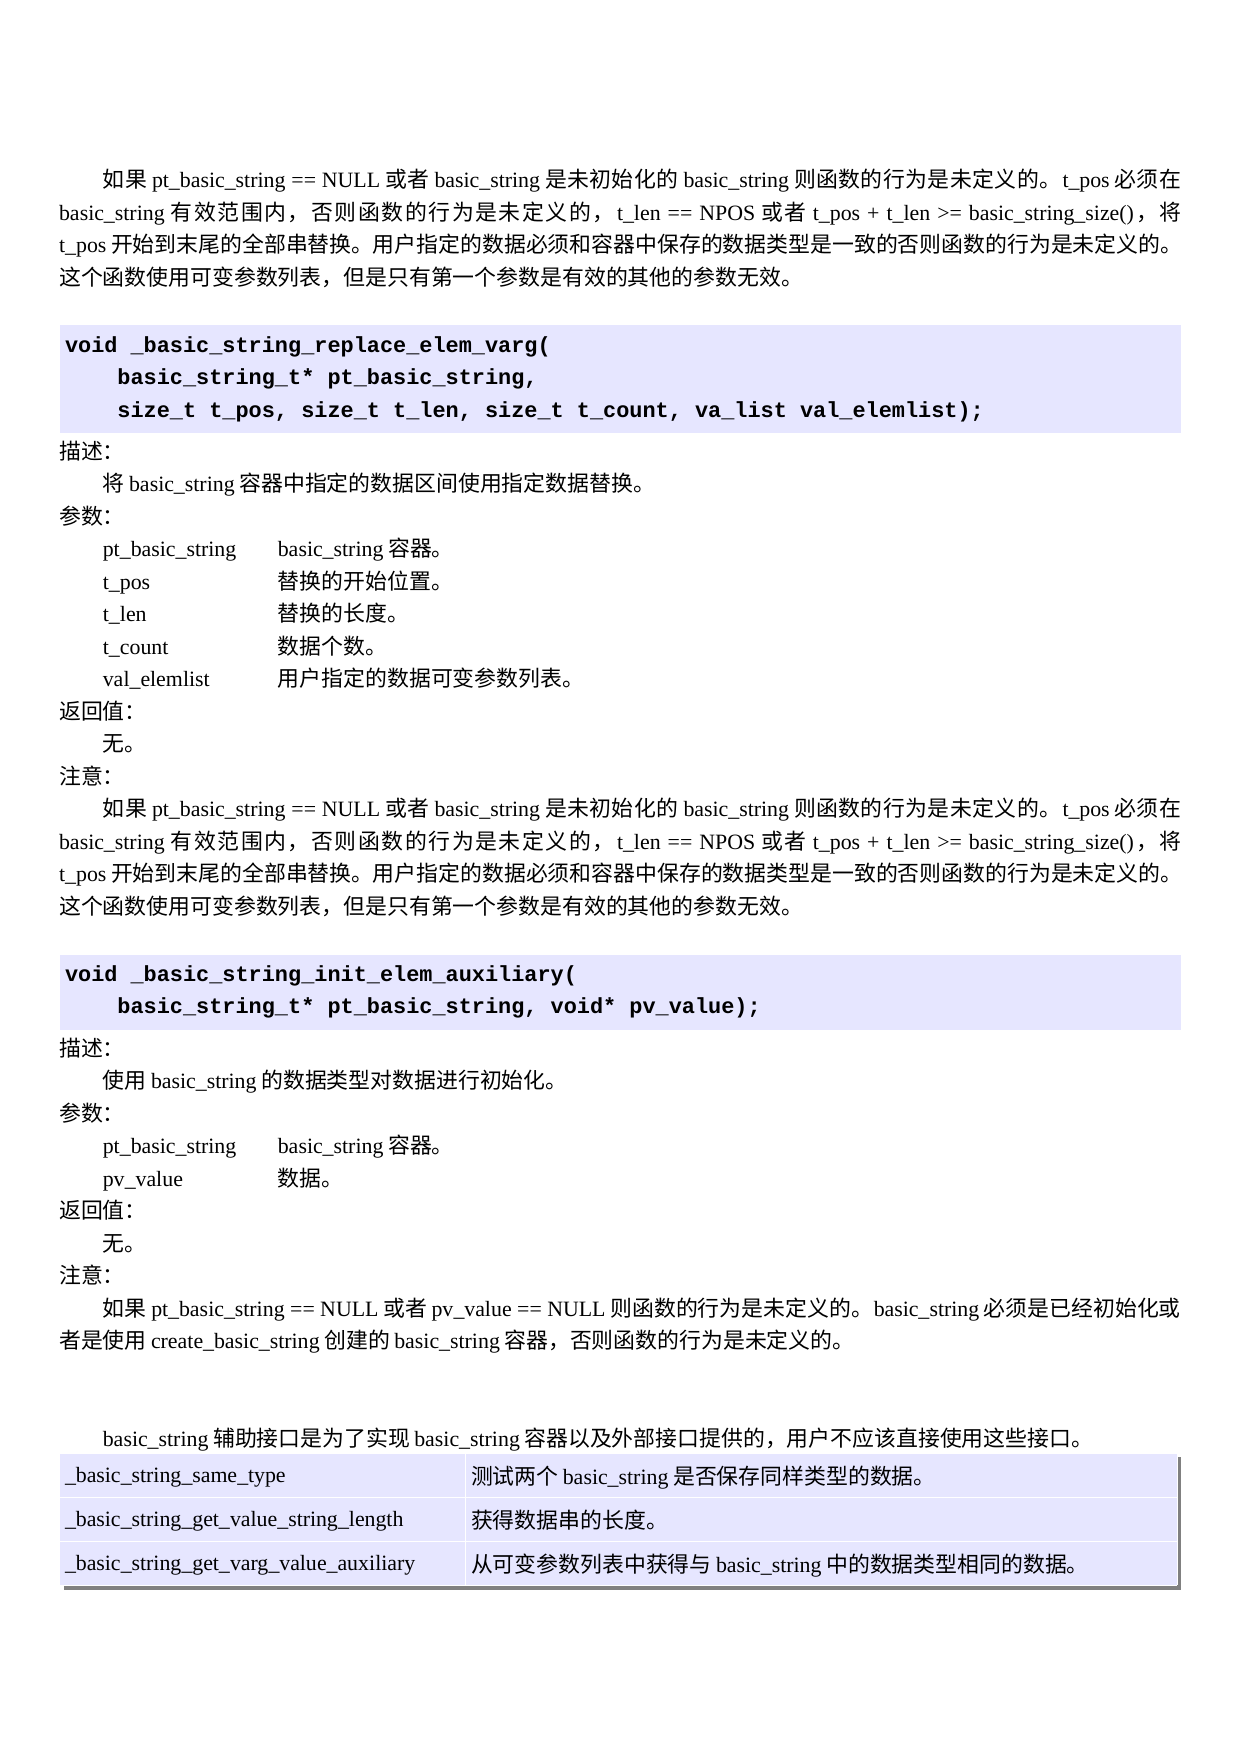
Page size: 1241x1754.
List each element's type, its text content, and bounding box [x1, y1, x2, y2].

text 注意： [59, 758, 1181, 791]
text 无。 [59, 1225, 1181, 1258]
text 如果pt_basic_string == NULL或者basic_string是未初始化的basic_string则函数的行为是未定义的。t_pos必须在basic_string有效范围内，否则函数的行为是未定义的，t_len == NPOS或者t_pos + t_len >= basic_string_size()，将t_pos开始到末尾的全部串替换。用户指定的数据必须和容器中保存的数据类型是一致的否则函数的行为是未定义的。这个函数使用可变参数列表，但是只有第一个参数是有效的其他的参数无效。 [59, 162, 1181, 292]
text pt_basic_string basic_string容器。 [59, 531, 1181, 563]
table_cell 从可变参数列表中获得与basic_string中的数据类型相同的数据。 [466, 1542, 1177, 1585]
text 将basic_string容器中指定的数据区间使用指定数据替换。 [59, 466, 1181, 498]
text t_len 替换的长度。 [59, 596, 1181, 628]
table_header void _basic_string_init_elem_auxiliary( basic_string_t* pt_basic_string, void* pv_value); [60, 955, 1181, 1030]
text pv_value 数据。 [59, 1160, 1181, 1193]
text 描述： [59, 1031, 1181, 1063]
text t_count 数据个数。 [59, 628, 1181, 661]
text 参数： [59, 1095, 1181, 1128]
text t_pos 替换的开始位置。 [59, 563, 1181, 596]
text val_elemlist 用户指定的数据可变参数列表。 [59, 661, 1181, 693]
text pt_basic_string basic_string容器。 [59, 1128, 1181, 1160]
text 注意： [59, 1258, 1181, 1290]
table_header void _basic_string_replace_elem_varg( basic_string_t* pt_basic_string, size_t t_pos, size_t t_len, size_t t_count, va_list val_elemlist); [60, 325, 1181, 433]
text 如果pt_basic_string == NULL或者basic_string是未初始化的basic_string则函数的行为是未定义的。t_pos必须在basic_string有效范围内，否则函数的行为是未定义的，t_len == NPOS或者t_pos + t_len >= basic_string_size()，将t_pos开始到末尾的全部串替换。用户指定的数据必须和容器中保存的数据类型是一致的否则函数的行为是未定义的。这个函数使用可变参数列表，但是只有第一个参数是有效的其他的参数无效。 [59, 791, 1181, 921]
text basic_string辅助接口是为了实现basic_string容器以及外部接口提供的，用户不应该直接使用这些接口。 [59, 1420, 1181, 1453]
text 返回值： [59, 1193, 1181, 1225]
table_cell _basic_string_get_varg_value_auxiliary [60, 1542, 465, 1585]
table_header _basic_string_same_type [60, 1454, 465, 1497]
text 无。 [59, 726, 1181, 758]
text 使用basic_string的数据类型对数据进行初始化。 [59, 1063, 1181, 1095]
text 描述： [59, 435, 1181, 466]
text 返回值： [59, 693, 1181, 726]
text 如果pt_basic_string == NULL或者pv_value == NULL则函数的行为是未定义的。basic_string必须是已经初始化或者是使用create_basic_string创建的basic_string容器，否则函数的行为是未定义的。 [59, 1290, 1181, 1355]
table_cell 获得数据串的长度。 [466, 1498, 1177, 1541]
text 参数： [59, 498, 1181, 531]
table_header 测试两个basic_string是否保存同样类型的数据。 [466, 1454, 1177, 1497]
table_cell _basic_string_get_value_string_length [60, 1498, 465, 1541]
